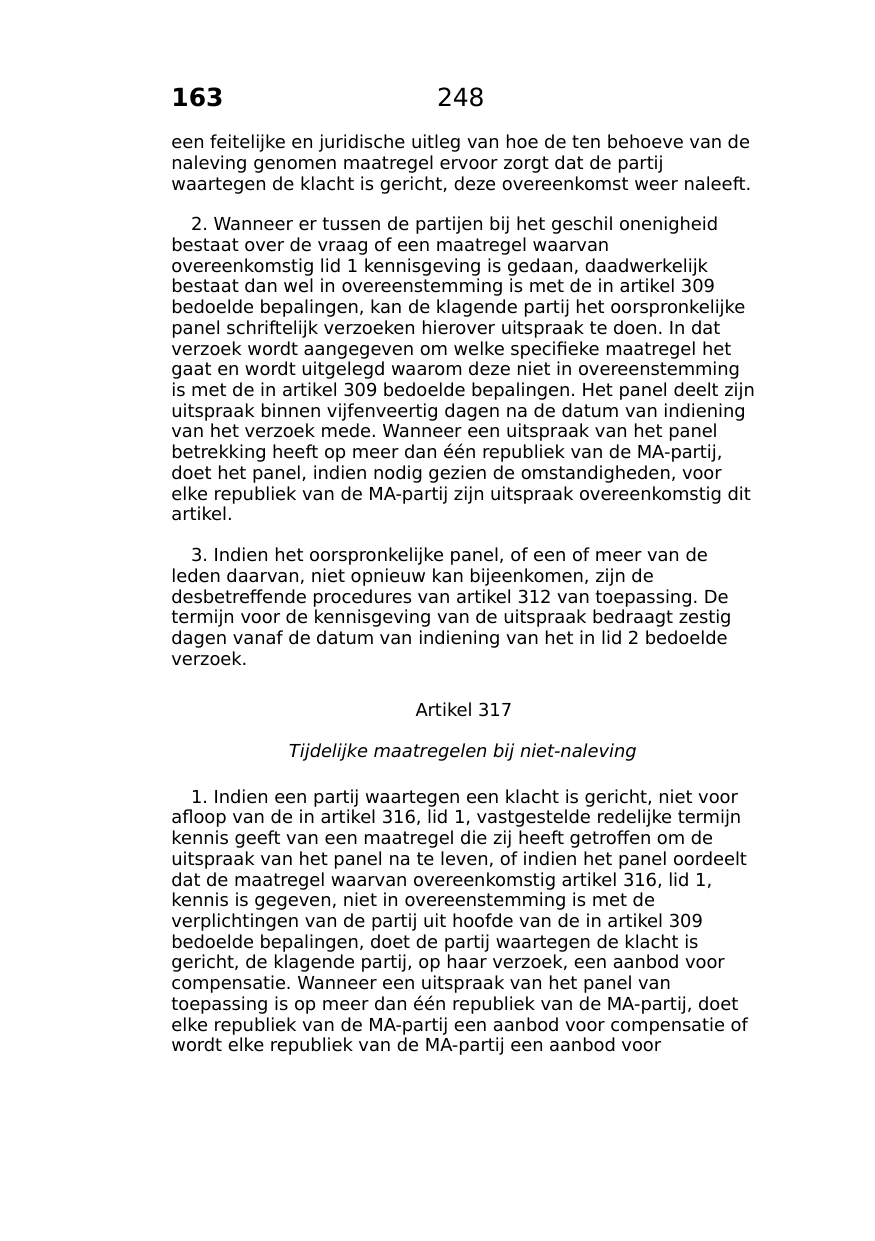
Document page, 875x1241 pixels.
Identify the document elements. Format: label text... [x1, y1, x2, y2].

subtitle Artikel 317 Tijdelijke maatregelen bij niet-naleving [171, 699, 756, 762]
text 3. Indien het oorspronkelijke panel, of een of meer van de leden daarvan, niet opnieuw kan bijeenkomen, zijn de desbetreffende procedures van artikel 312 van toepassing. De termijn voor de kennisgeving van de uitspraak bedraagt zestig dagen vanaf de datum van indiening van het in lid 2 bedoelde verzoek. [171, 545, 756, 669]
text 1. Indien een partij waartegen een klacht is gericht, niet voor afloop van de in artikel 316, lid 1, vastgestelde redelijke termijn kennis geeft van een maatregel die zij heeft getroffen om de uitspraak van het panel na te leven, of indien het panel oordeelt dat de maatregel waarvan overeenkomstig artikel 316, lid 1, kennis is gegeven, niet in overeenstemming is met de verplichtingen van de partij uit hoofde van de in artikel 309 bedoelde bepalingen, doet de partij waartegen de klacht is gericht, de klagende partij, op haar verzoek, een aanbod voor compensatie. Wanneer een uitspraak van het panel van toepassing is op meer dan één republiek van de MA-partij, doet elke republiek van de MA-partij een aanbod voor compensatie of wordt elke republiek van de MA-partij een aanbod voor [171, 787, 756, 1056]
text 2. Wanneer er tussen de partijen bij het geschil onenigheid bestaat over de vraag of een maatregel waarvan overeenkomstig lid 1 kennisgeving is gedaan, daadwerkelijk bestaat dan wel in overeenstemming is met de in artikel 309 bedoelde bepalingen, kan de klagende partij het oorspronkelijke panel schriftelijk verzoeken hierover uitspraak te doen. In dat verzoek wordt aangegeven om welke specifieke maatregel het gaat en wordt uitgelegd waarom deze niet in overeenstemming is met de in artikel 309 bedoelde bepalingen. Het panel deelt zijn uitspraak binnen vijfenveertig dagen na de datum van indiening van het verzoek mede. Wanneer een uitspraak van het panel betrekking heeft op meer dan één republiek van de MA-partij, doet het panel, indien nodig gezien de omstandigheden, voor elke republiek van de MA-partij zijn uitspraak overeenkomstig dit artikel. [171, 214, 756, 525]
text een feitelijke en juridische uitleg van hoe de ten behoeve van de naleving genomen maatregel ervoor zorgt dat de partij waartegen de klacht is gericht, deze overeenkomst weer naleeft. [171, 132, 756, 194]
